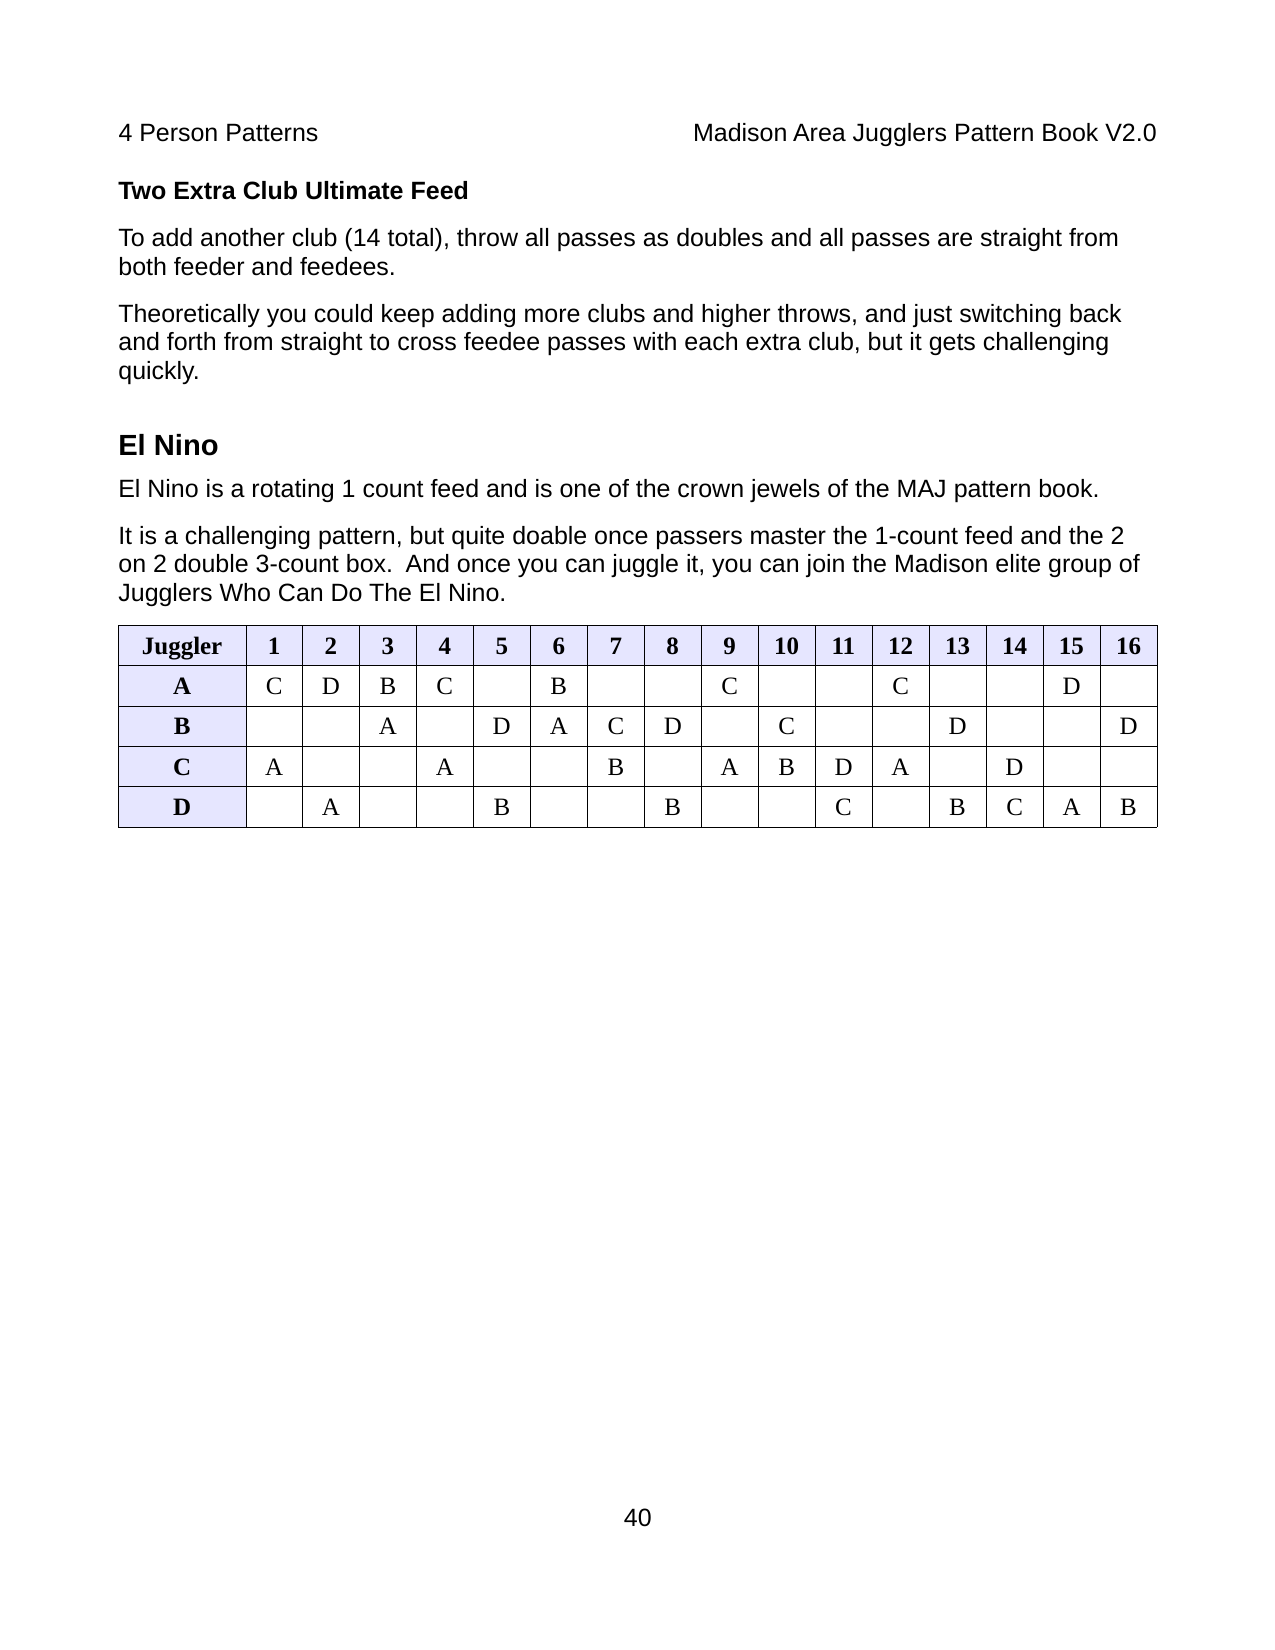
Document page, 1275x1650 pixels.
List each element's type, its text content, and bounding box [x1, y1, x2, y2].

table_cell [303, 747, 359, 786]
table_cell D [987, 747, 1043, 786]
table_header Juggler [119, 626, 246, 665]
table_header 5 [474, 626, 530, 665]
table_cell C [119, 747, 246, 786]
table_cell A [360, 707, 416, 746]
table_cell [702, 787, 758, 827]
table_cell [1101, 747, 1157, 786]
table_cell A [303, 787, 359, 827]
table_cell B [930, 787, 986, 827]
table_cell [417, 707, 473, 746]
table_header 15 [1044, 626, 1100, 665]
table_cell [531, 747, 587, 786]
table_header 11 [816, 626, 872, 665]
table_cell D [303, 666, 359, 706]
table_header 3 [360, 626, 416, 665]
table_cell [987, 666, 1043, 706]
table_cell [474, 666, 530, 706]
table_cell [417, 787, 473, 827]
table_header 10 [759, 626, 815, 665]
table_cell A [417, 747, 473, 786]
table_header 2 [303, 626, 359, 665]
table_cell B [119, 707, 246, 746]
table_cell [645, 666, 701, 706]
table_cell [816, 707, 872, 746]
table_header 13 [930, 626, 986, 665]
table_cell A [531, 707, 587, 746]
subtitle El Nino [118, 428, 1157, 461]
table_header 4 [417, 626, 473, 665]
text It is a challenging pattern, but quite doable once passers master the 1-count feed and the 2 on 2 double 3-count box. And once you can juggle it, you can join the Madison elite group of Jugglers Who Can Do The El Nino. [118, 521, 1157, 607]
table_cell [247, 787, 302, 827]
table_cell C [816, 787, 872, 827]
table_header 8 [645, 626, 701, 665]
table_cell [1044, 747, 1100, 786]
table_cell C [417, 666, 473, 706]
table_cell A [247, 747, 302, 786]
table_cell [759, 787, 815, 827]
table_cell [930, 747, 986, 786]
text To add another club (14 total), throw all passes as doubles and all passes are straight from both feeder and feedees. [118, 223, 1157, 281]
table_cell B [360, 666, 416, 706]
table_cell [588, 666, 644, 706]
table_cell [360, 747, 416, 786]
table_cell A [119, 666, 246, 706]
table_cell C [247, 666, 302, 706]
table_cell B [759, 747, 815, 786]
table_cell [645, 747, 701, 786]
table_cell [873, 707, 929, 746]
text Two Extra Club Ultimate Feed [118, 176, 1157, 205]
table_cell C [987, 787, 1043, 827]
table_header 9 [702, 626, 758, 665]
table_cell [987, 707, 1043, 746]
table_cell B [1101, 787, 1157, 827]
table_header 16 [1101, 626, 1157, 665]
table_cell B [474, 787, 530, 827]
table_cell D [474, 707, 530, 746]
table_cell C [873, 666, 929, 706]
table_cell [873, 787, 929, 827]
table_cell [303, 707, 359, 746]
table_cell B [531, 666, 587, 706]
table_cell [816, 666, 872, 706]
table_cell B [645, 787, 701, 827]
table_cell D [816, 747, 872, 786]
table_cell [759, 666, 815, 706]
table_header 14 [987, 626, 1043, 665]
table_cell D [119, 787, 246, 827]
table_cell [1101, 666, 1157, 706]
table_cell A [702, 747, 758, 786]
table_cell A [1044, 787, 1100, 827]
table_cell D [1044, 666, 1100, 706]
table_cell D [1101, 707, 1157, 746]
text El Nino is a rotating 1 count feed and is one of the crown jewels of the MAJ pattern book. [118, 474, 1157, 503]
table_cell [247, 707, 302, 746]
table_header 1 [247, 626, 302, 665]
table_cell C [759, 707, 815, 746]
table_cell [531, 787, 587, 827]
table_cell C [702, 666, 758, 706]
table_header 6 [531, 626, 587, 665]
table_cell [1044, 707, 1100, 746]
table_cell C [588, 707, 644, 746]
table_cell D [645, 707, 701, 746]
table_cell B [588, 747, 644, 786]
table_cell D [930, 707, 986, 746]
table_cell [474, 747, 530, 786]
table_header 7 [588, 626, 644, 665]
table_cell [588, 787, 644, 827]
text Theoretically you could keep adding more clubs and higher throws, and just switching back and forth from straight to cross feedee passes with each extra club, but it gets challenging quickly. [118, 299, 1157, 385]
table_cell [360, 787, 416, 827]
table_cell A [873, 747, 929, 786]
table_cell [930, 666, 986, 706]
table_header 12 [873, 626, 929, 665]
table_cell [702, 707, 758, 746]
